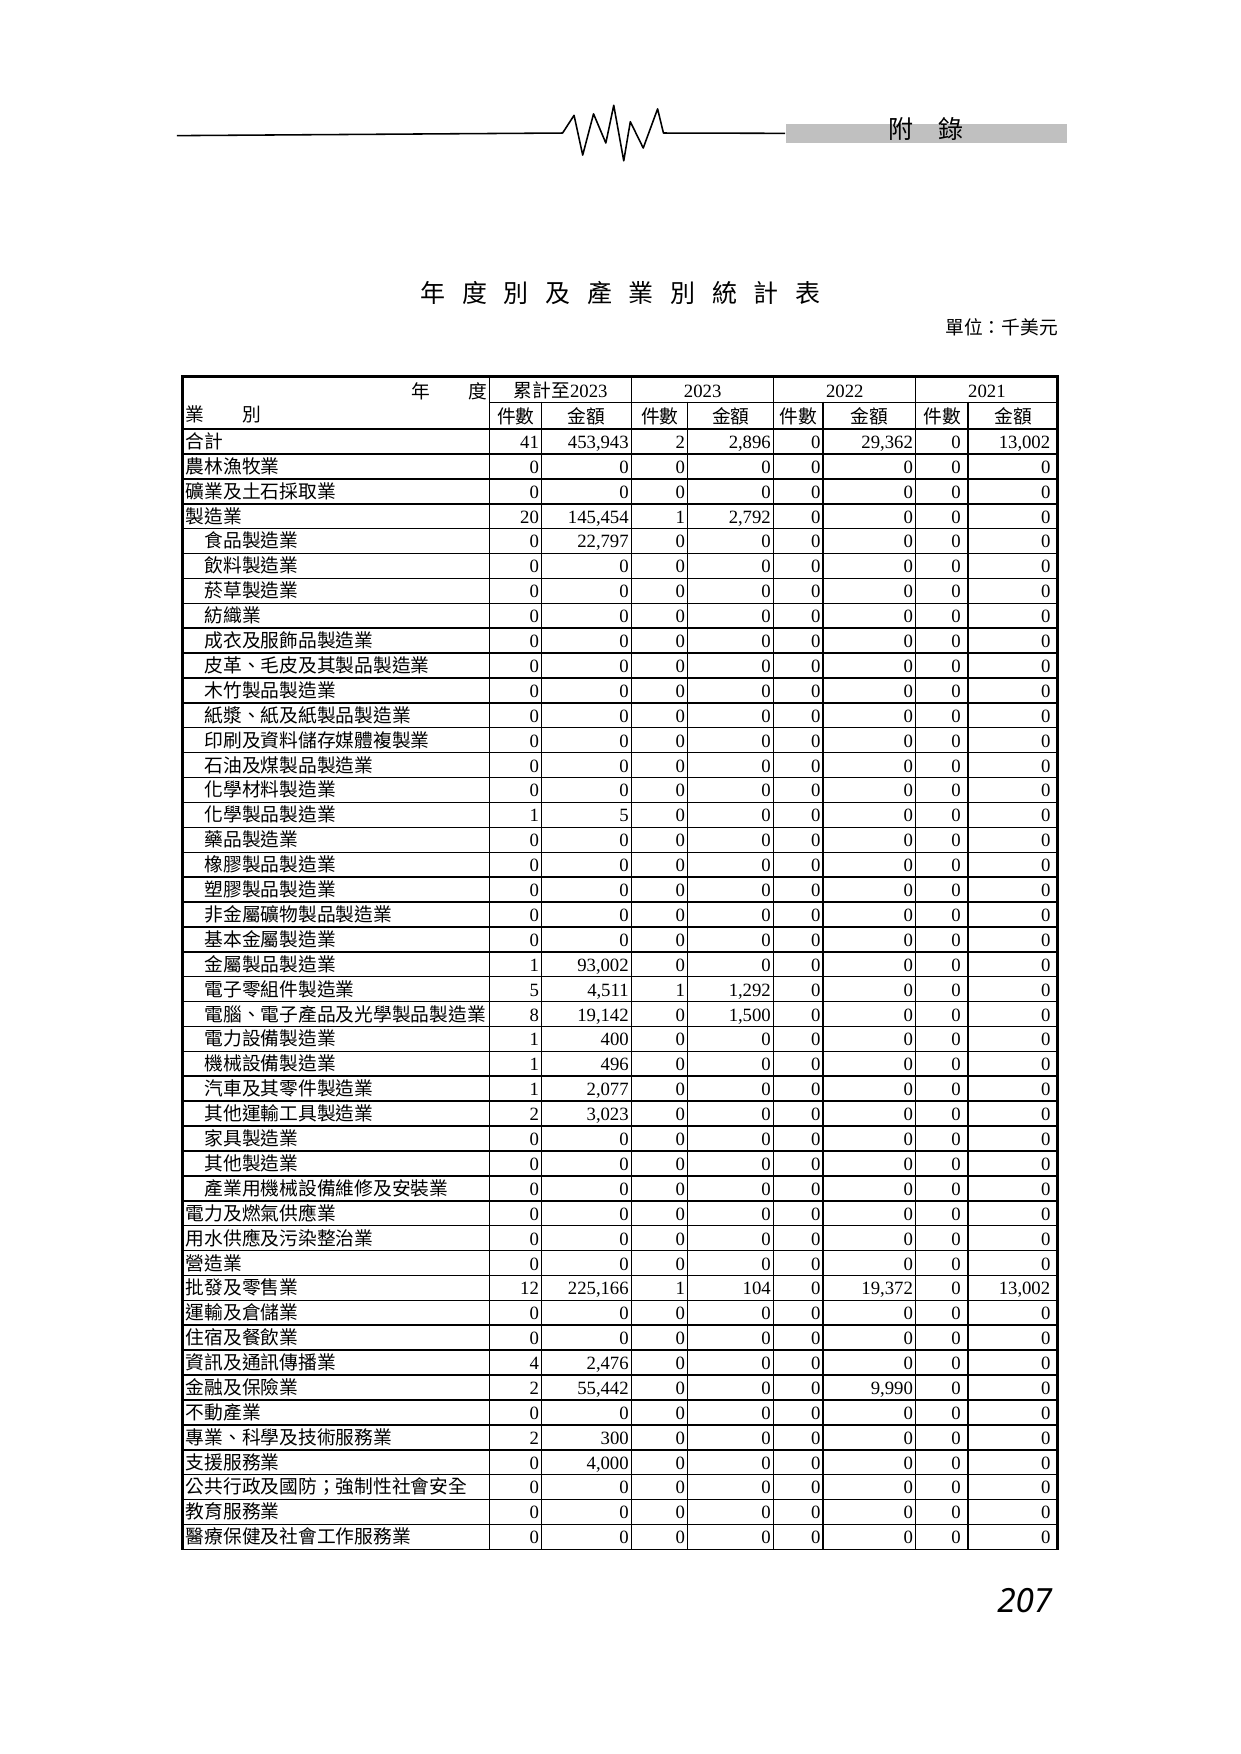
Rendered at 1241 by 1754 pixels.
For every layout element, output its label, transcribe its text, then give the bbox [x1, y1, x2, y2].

table_cell 0 [969, 1127, 1056, 1150]
table_cell 0 [774, 953, 822, 976]
table_cell 公共行政及國防；強制性社會安全 [184, 1475, 489, 1499]
table_cell 0 [916, 1475, 967, 1499]
table_cell 0 [824, 1351, 915, 1374]
table_cell 電子零組件製造業 [184, 977, 489, 1001]
table_cell 1 [490, 1027, 541, 1051]
table_cell 55,442 [542, 1376, 631, 1399]
table_cell 5 [542, 803, 631, 826]
table_cell 0 [824, 1326, 915, 1349]
table_header 年 度 業 別 [184, 378, 489, 428]
table_cell 2,077 [542, 1077, 631, 1100]
table_cell 12 [490, 1276, 541, 1299]
table_cell 0 [632, 1475, 687, 1499]
table_cell 0 [824, 529, 915, 553]
table_cell 0 [969, 1226, 1056, 1250]
table_cell 0 [824, 1401, 915, 1424]
table_cell 0 [632, 1052, 687, 1075]
table_cell 機械設備製造業 [184, 1052, 489, 1075]
table_cell 0 [969, 1475, 1056, 1499]
table_cell 0 [774, 654, 822, 677]
table_cell 0 [542, 1127, 631, 1150]
table_cell 0 [632, 1027, 687, 1051]
table_cell 0 [542, 455, 631, 478]
table_cell 0 [824, 1077, 915, 1100]
text 單位：千美元 [183, 313, 1058, 340]
table_cell 0 [688, 1077, 773, 1100]
table_cell 2 [632, 430, 687, 453]
table_cell 0 [688, 529, 773, 553]
table_cell 醫療保健及社會工作服務業 [184, 1525, 489, 1548]
table_cell 0 [824, 1301, 915, 1324]
table_cell 0 [632, 728, 687, 752]
table_cell 0 [632, 903, 687, 926]
table_cell 0 [688, 1027, 773, 1051]
table_cell 0 [632, 1401, 687, 1424]
table_cell 0 [916, 579, 967, 602]
table_cell 0 [916, 977, 967, 1001]
table_cell 41 [490, 430, 541, 453]
table_cell 非金屬礦物製品製造業 [184, 903, 489, 926]
table_cell 22,797 [542, 529, 631, 553]
table_cell 0 [632, 1226, 687, 1250]
table_cell 0 [824, 629, 915, 652]
table_cell 0 [490, 753, 541, 777]
table_cell 0 [688, 554, 773, 577]
table_cell 0 [969, 1376, 1056, 1399]
table_cell 0 [824, 953, 915, 976]
table_cell 0 [542, 828, 631, 851]
table_cell 0 [824, 704, 915, 727]
table_cell 電力設備製造業 [184, 1027, 489, 1051]
table_cell 0 [774, 505, 822, 528]
table_cell 0 [969, 853, 1056, 876]
table_cell 0 [688, 1052, 773, 1075]
table_cell 0 [490, 554, 541, 577]
table_cell 19,372 [824, 1276, 915, 1299]
table_cell 0 [490, 1301, 541, 1324]
table_cell 0 [688, 1451, 773, 1474]
table_cell 0 [916, 828, 967, 851]
table_cell 0 [632, 1202, 687, 1225]
table_cell 0 [969, 1027, 1056, 1051]
table_cell 0 [969, 529, 1056, 553]
table_cell 0 [490, 1326, 541, 1349]
table_header 2022 [774, 378, 915, 402]
table_cell 0 [632, 828, 687, 851]
table_cell 0 [774, 1202, 822, 1225]
table_cell 0 [774, 1052, 822, 1075]
table_cell 0 [688, 903, 773, 926]
table_cell 2 [490, 1102, 541, 1125]
table_cell 13,002 [969, 1276, 1056, 1299]
table_cell 0 [969, 1301, 1056, 1324]
table_cell 0 [632, 629, 687, 652]
table_cell 0 [774, 629, 822, 652]
table_cell 0 [969, 828, 1056, 851]
table_cell 0 [916, 728, 967, 752]
table_cell 0 [969, 1500, 1056, 1523]
table_cell 化學材料製造業 [184, 778, 489, 802]
table_cell 0 [632, 1152, 687, 1175]
table_cell 300 [542, 1426, 631, 1449]
table_cell 0 [824, 977, 915, 1001]
table_cell 0 [490, 828, 541, 851]
table_cell 0 [916, 1202, 967, 1225]
table_cell 0 [969, 1525, 1056, 1548]
table_cell 0 [824, 728, 915, 752]
table_cell 0 [688, 1401, 773, 1424]
table_cell 0 [490, 778, 541, 802]
table_cell 0 [916, 1102, 967, 1125]
table_cell 104 [688, 1276, 773, 1299]
table_cell 0 [688, 828, 773, 851]
table_cell 0 [774, 1525, 822, 1548]
table_cell 紡織業 [184, 604, 489, 627]
table_cell 13,002 [969, 430, 1056, 453]
table_cell 0 [688, 778, 773, 802]
table_cell 0 [688, 1326, 773, 1349]
table_cell 0 [688, 579, 773, 602]
table_cell 0 [916, 1251, 967, 1274]
table_cell 其他運輸工具製造業 [184, 1102, 489, 1125]
table_cell 0 [632, 753, 687, 777]
table_header 累計至2023 [490, 378, 631, 402]
table_cell 0 [688, 1475, 773, 1499]
table_cell 0 [542, 903, 631, 926]
table_cell 0 [824, 1451, 915, 1474]
table_cell 0 [490, 579, 541, 602]
table_cell 0 [632, 1177, 687, 1200]
table_cell 用水供應及污染整治業 [184, 1226, 489, 1250]
table_cell 0 [916, 1426, 967, 1449]
table_cell 件數 [632, 403, 687, 428]
table_cell 0 [916, 1077, 967, 1100]
table_cell 0 [688, 654, 773, 677]
table_cell 0 [916, 803, 967, 826]
table_cell 0 [969, 778, 1056, 802]
table_cell 0 [542, 480, 631, 503]
table_cell 0 [774, 480, 822, 503]
table_cell 0 [969, 1177, 1056, 1200]
table_cell 0 [774, 1177, 822, 1200]
table_cell 0 [490, 704, 541, 727]
table_cell 營造業 [184, 1251, 489, 1274]
table_cell 0 [490, 529, 541, 553]
table_cell 0 [824, 853, 915, 876]
table_cell 0 [774, 1401, 822, 1424]
table_cell 0 [916, 1276, 967, 1299]
table_cell 電力及燃氣供應業 [184, 1202, 489, 1225]
table_cell 0 [824, 505, 915, 528]
table_cell 0 [632, 1301, 687, 1324]
table_cell 0 [490, 1127, 541, 1150]
table_cell 0 [824, 1052, 915, 1075]
table_cell 0 [542, 853, 631, 876]
table_cell 1 [490, 1052, 541, 1075]
table_cell 0 [632, 1500, 687, 1523]
table_cell 0 [490, 1500, 541, 1523]
table_cell 0 [916, 1052, 967, 1075]
table_cell 0 [774, 878, 822, 901]
table_cell 0 [774, 1251, 822, 1274]
table_cell 0 [824, 604, 915, 627]
table_cell 0 [490, 1451, 541, 1474]
table_cell 20 [490, 505, 541, 528]
table_cell 0 [774, 928, 822, 951]
table_cell 0 [632, 878, 687, 901]
table_cell 0 [916, 1376, 967, 1399]
table_cell 0 [824, 828, 915, 851]
table_cell 0 [542, 629, 631, 652]
table_cell 0 [969, 1077, 1056, 1100]
table_cell 0 [490, 629, 541, 652]
table_cell 製造業 [184, 505, 489, 528]
table_cell 0 [824, 1226, 915, 1250]
table_cell 0 [632, 1426, 687, 1449]
table_cell 0 [969, 604, 1056, 627]
table_cell 0 [969, 803, 1056, 826]
table_cell 印刷及資料儲存媒體複製業 [184, 728, 489, 752]
table_cell 0 [824, 903, 915, 926]
table_cell 0 [688, 1525, 773, 1548]
table_cell 0 [542, 778, 631, 802]
table_cell 0 [774, 529, 822, 553]
table_cell 電腦、電子產品及光學製品製造業 [184, 1002, 489, 1026]
table_cell 0 [969, 1326, 1056, 1349]
table_cell 皮革、毛皮及其製品製造業 [184, 654, 489, 677]
table_cell 0 [542, 1301, 631, 1324]
table_cell 0 [688, 1177, 773, 1200]
table_cell 0 [916, 878, 967, 901]
table_cell 0 [916, 1401, 967, 1424]
table_cell 1 [632, 505, 687, 528]
table_cell 0 [688, 1127, 773, 1150]
table_cell 0 [632, 1127, 687, 1150]
table_cell 0 [774, 455, 822, 478]
table_cell 0 [688, 853, 773, 876]
table_cell 145,454 [542, 505, 631, 528]
table_cell 0 [774, 1376, 822, 1399]
table_cell 0 [916, 903, 967, 926]
table_cell 0 [774, 1226, 822, 1250]
table_cell 0 [490, 1251, 541, 1274]
table_cell 橡膠製品製造業 [184, 853, 489, 876]
table_cell 0 [916, 480, 967, 503]
table_cell 0 [542, 554, 631, 577]
table_cell 0 [688, 1301, 773, 1324]
table_cell 0 [632, 554, 687, 577]
table_cell 0 [916, 455, 967, 478]
table_cell 0 [916, 778, 967, 802]
table_cell 藥品製造業 [184, 828, 489, 851]
table_cell 0 [774, 853, 822, 876]
table_cell 其他製造業 [184, 1152, 489, 1175]
table_cell 0 [490, 1177, 541, 1200]
table_cell 9,990 [824, 1376, 915, 1399]
table_cell 0 [688, 728, 773, 752]
table_cell 0 [969, 1052, 1056, 1075]
table_cell 0 [774, 1475, 822, 1499]
table_cell 0 [632, 1251, 687, 1274]
table_cell 0 [774, 1027, 822, 1051]
table_cell 0 [969, 704, 1056, 727]
table_cell 400 [542, 1027, 631, 1051]
table_cell 1 [632, 977, 687, 1001]
table_cell 0 [774, 1102, 822, 1125]
table_cell 0 [969, 654, 1056, 677]
table_cell 金融及保險業 [184, 1376, 489, 1399]
table_cell 0 [490, 1525, 541, 1548]
table_cell 0 [824, 878, 915, 901]
table_cell 紙漿、紙及紙製品製造業 [184, 704, 489, 727]
table_cell 0 [774, 753, 822, 777]
table_cell 0 [824, 1500, 915, 1523]
table_cell 0 [824, 1525, 915, 1548]
table_cell 225,166 [542, 1276, 631, 1299]
table_cell 4,000 [542, 1451, 631, 1474]
table_cell 0 [542, 1525, 631, 1548]
table_cell 0 [632, 928, 687, 951]
table_cell 0 [916, 1226, 967, 1250]
table_cell 0 [969, 1251, 1056, 1274]
table_cell 家具製造業 [184, 1127, 489, 1150]
table_cell 0 [542, 704, 631, 727]
table_cell 0 [632, 579, 687, 602]
table_cell 0 [688, 1152, 773, 1175]
table_cell 0 [632, 1525, 687, 1548]
table_cell 0 [969, 903, 1056, 926]
table_cell 批發及零售業 [184, 1276, 489, 1299]
table_cell 0 [916, 654, 967, 677]
table_cell 1 [490, 1077, 541, 1100]
table_cell 農林漁牧業 [184, 455, 489, 478]
table_cell 0 [969, 1401, 1056, 1424]
table_cell 0 [632, 529, 687, 553]
table_cell 0 [632, 1451, 687, 1474]
table_cell 0 [632, 853, 687, 876]
table_cell 0 [688, 878, 773, 901]
table_cell 專業、科學及技術服務業 [184, 1426, 489, 1449]
table_cell 0 [824, 753, 915, 777]
table_cell 0 [542, 728, 631, 752]
table_cell 0 [969, 1152, 1056, 1175]
table_cell 0 [916, 953, 967, 976]
table_cell 4 [490, 1351, 541, 1374]
table_cell 0 [542, 928, 631, 951]
table_cell 0 [969, 455, 1056, 478]
table_cell 0 [688, 1226, 773, 1250]
table_cell 0 [969, 753, 1056, 777]
table_cell 0 [824, 1002, 915, 1026]
table_cell 金屬製品製造業 [184, 953, 489, 976]
table_cell 0 [688, 1251, 773, 1274]
table_cell 化學製品製造業 [184, 803, 489, 826]
table_cell 0 [632, 778, 687, 802]
table_cell 0 [916, 1152, 967, 1175]
table_cell 0 [688, 480, 773, 503]
table_cell 0 [824, 803, 915, 826]
table_cell 成衣及服飾品製造業 [184, 629, 489, 652]
table_cell 0 [969, 1426, 1056, 1449]
table_cell 0 [632, 1102, 687, 1125]
table_cell 資訊及通訊傳播業 [184, 1351, 489, 1374]
table_cell 0 [824, 679, 915, 702]
table_cell 金額 [969, 403, 1056, 428]
table_cell 0 [824, 554, 915, 577]
table_cell 1 [490, 953, 541, 976]
table_cell 0 [916, 604, 967, 627]
table_cell 件數 [490, 403, 541, 428]
table_cell 0 [916, 1127, 967, 1150]
table_cell 0 [916, 1326, 967, 1349]
table_cell 0 [774, 1301, 822, 1324]
table_cell 0 [774, 554, 822, 577]
table_cell 0 [916, 430, 967, 453]
table_cell 0 [969, 480, 1056, 503]
table_cell 0 [916, 1301, 967, 1324]
table_cell 496 [542, 1052, 631, 1075]
table_cell 0 [824, 1027, 915, 1051]
table_cell 塑膠製品製造業 [184, 878, 489, 901]
table_header 2023 [632, 378, 773, 402]
table_cell 金額 [824, 403, 915, 428]
table_cell 0 [969, 1202, 1056, 1225]
table_cell 0 [824, 654, 915, 677]
table_cell 0 [824, 1475, 915, 1499]
table_cell 0 [916, 853, 967, 876]
table_cell 0 [824, 579, 915, 602]
table_cell 0 [824, 1177, 915, 1200]
table_cell 教育服務業 [184, 1500, 489, 1523]
table_cell 1 [490, 803, 541, 826]
table_cell 2,896 [688, 430, 773, 453]
table_cell 件數 [774, 403, 822, 428]
table_cell 0 [969, 1002, 1056, 1026]
table_cell 93,002 [542, 953, 631, 976]
table_cell 0 [774, 728, 822, 752]
table_cell 0 [688, 704, 773, 727]
table_cell 0 [774, 1351, 822, 1374]
table_cell 0 [774, 1276, 822, 1299]
table_cell 0 [969, 953, 1056, 976]
table_cell 0 [542, 753, 631, 777]
table_cell 0 [916, 1002, 967, 1026]
table_cell 0 [688, 679, 773, 702]
table_cell 0 [632, 654, 687, 677]
table_cell 0 [632, 455, 687, 478]
table_cell 0 [688, 1376, 773, 1399]
table_cell 0 [688, 753, 773, 777]
table_cell 0 [916, 1027, 967, 1051]
table_cell 運輸及倉儲業 [184, 1301, 489, 1324]
table_cell 0 [632, 953, 687, 976]
table_cell 0 [916, 928, 967, 951]
table_cell 0 [688, 455, 773, 478]
table_cell 0 [542, 1475, 631, 1499]
table_cell 0 [774, 1451, 822, 1474]
table_cell 不動產業 [184, 1401, 489, 1424]
table_cell 0 [774, 1127, 822, 1150]
table_cell 0 [916, 1177, 967, 1200]
table_cell 0 [490, 679, 541, 702]
table_cell 0 [490, 853, 541, 876]
table_cell 0 [969, 505, 1056, 528]
table_cell 0 [969, 878, 1056, 901]
table_cell 0 [774, 828, 822, 851]
table_cell 木竹製品製造業 [184, 679, 489, 702]
table_cell 支援服務業 [184, 1451, 489, 1474]
table_cell 1 [632, 1276, 687, 1299]
table_cell 5 [490, 977, 541, 1001]
table_cell 飲料製造業 [184, 554, 489, 577]
table_cell 1,292 [688, 977, 773, 1001]
table_cell 0 [490, 728, 541, 752]
table_cell 0 [632, 1351, 687, 1374]
table_cell 0 [969, 554, 1056, 577]
table_cell 0 [824, 1202, 915, 1225]
table_cell 0 [542, 1177, 631, 1200]
table_cell 0 [632, 1326, 687, 1349]
table_cell 0 [688, 604, 773, 627]
table_cell 0 [542, 1500, 631, 1523]
table_cell 0 [969, 928, 1056, 951]
table_cell 0 [688, 1426, 773, 1449]
table_cell 0 [824, 1251, 915, 1274]
table_cell 0 [632, 1376, 687, 1399]
table_cell 0 [916, 753, 967, 777]
table_cell 0 [490, 654, 541, 677]
table_cell 0 [774, 430, 822, 453]
table_cell 0 [774, 1002, 822, 1026]
table_cell 19,142 [542, 1002, 631, 1026]
table_cell 0 [490, 1475, 541, 1499]
table_cell 0 [824, 778, 915, 802]
table_cell 0 [490, 455, 541, 478]
table_cell 0 [774, 1426, 822, 1449]
table_cell 0 [916, 1451, 967, 1474]
text 年度別及產業別統計表 [183, 250, 1058, 313]
table_cell 菸草製造業 [184, 579, 489, 602]
table_cell 0 [774, 1326, 822, 1349]
table_cell 0 [824, 1426, 915, 1449]
table_cell 住宿及餐飲業 [184, 1326, 489, 1349]
table_cell 0 [916, 704, 967, 727]
table_cell 0 [969, 977, 1056, 1001]
table_cell 0 [688, 629, 773, 652]
table_cell 0 [490, 1401, 541, 1424]
table_cell 0 [916, 629, 967, 652]
table_cell 0 [969, 679, 1056, 702]
table_cell 食品製造業 [184, 529, 489, 553]
table_cell 0 [774, 903, 822, 926]
table_cell 0 [490, 604, 541, 627]
table_cell 0 [824, 455, 915, 478]
table_cell 0 [916, 679, 967, 702]
table_cell 合計 [184, 430, 489, 453]
table_cell 石油及煤製品製造業 [184, 753, 489, 777]
table_cell 0 [969, 1102, 1056, 1125]
table_cell 4,511 [542, 977, 631, 1001]
table_cell 0 [774, 803, 822, 826]
table_cell 0 [632, 679, 687, 702]
table_cell 0 [542, 604, 631, 627]
table_cell 件數 [916, 403, 967, 428]
table_cell 0 [490, 1202, 541, 1225]
table_cell 基本金屬製造業 [184, 928, 489, 951]
table_cell 0 [632, 803, 687, 826]
table_cell 8 [490, 1002, 541, 1026]
table_cell 0 [824, 1102, 915, 1125]
table_cell 0 [542, 1326, 631, 1349]
table_cell 0 [774, 778, 822, 802]
table_cell 汽車及其零件製造業 [184, 1077, 489, 1100]
table_cell 0 [632, 1002, 687, 1026]
table_cell 0 [542, 1226, 631, 1250]
table_cell 0 [774, 977, 822, 1001]
table_cell 0 [688, 1202, 773, 1225]
table_cell 0 [542, 1202, 631, 1225]
table_header 2021 [916, 378, 1056, 402]
table_cell 0 [774, 1077, 822, 1100]
table_cell 0 [774, 1152, 822, 1175]
table_cell 0 [916, 529, 967, 553]
table_cell 1,500 [688, 1002, 773, 1026]
table_cell 0 [916, 505, 967, 528]
table_cell 0 [969, 629, 1056, 652]
table_cell 0 [490, 1226, 541, 1250]
table_cell 0 [542, 1401, 631, 1424]
table_cell 3,023 [542, 1102, 631, 1125]
table_cell 0 [969, 579, 1056, 602]
table_cell 0 [824, 1152, 915, 1175]
table_cell 0 [916, 1500, 967, 1523]
table_cell 0 [542, 679, 631, 702]
table_cell 29,362 [824, 430, 915, 453]
table_cell 0 [774, 579, 822, 602]
table_cell 0 [824, 480, 915, 503]
table_cell 0 [688, 928, 773, 951]
table_cell 0 [969, 1351, 1056, 1374]
table_cell 0 [824, 1127, 915, 1150]
table_cell 金額 [688, 403, 773, 428]
table_cell 0 [632, 480, 687, 503]
table_cell 0 [632, 1077, 687, 1100]
table_cell 453,943 [542, 430, 631, 453]
table_cell 0 [688, 1500, 773, 1523]
table_cell 0 [969, 728, 1056, 752]
table_cell 0 [490, 878, 541, 901]
table_cell 0 [824, 928, 915, 951]
table_cell 0 [542, 878, 631, 901]
table_cell 金額 [542, 403, 631, 428]
table_cell 0 [490, 480, 541, 503]
table_cell 0 [688, 1102, 773, 1125]
table_cell 產業用機械設備維修及安裝業 [184, 1177, 489, 1200]
table_cell 0 [774, 679, 822, 702]
table_cell 0 [542, 1152, 631, 1175]
table_cell 0 [916, 1351, 967, 1374]
table_cell 0 [490, 903, 541, 926]
table_cell 0 [542, 579, 631, 602]
table_cell 0 [490, 928, 541, 951]
table_cell 0 [916, 554, 967, 577]
table_cell 0 [632, 704, 687, 727]
table_cell 0 [774, 604, 822, 627]
table_cell 0 [969, 1451, 1056, 1474]
table_cell 2,476 [542, 1351, 631, 1374]
table_cell 0 [632, 604, 687, 627]
table_cell 0 [542, 654, 631, 677]
table_cell 0 [688, 953, 773, 976]
table_cell 2 [490, 1426, 541, 1449]
table_cell 0 [774, 1500, 822, 1523]
table_cell 0 [542, 1251, 631, 1274]
table_cell 0 [774, 704, 822, 727]
table_cell 0 [916, 1525, 967, 1548]
table_cell 0 [688, 803, 773, 826]
table_cell 2 [490, 1376, 541, 1399]
table_cell 0 [688, 1351, 773, 1374]
table_cell 0 [490, 1152, 541, 1175]
table_cell 礦業及土石採取業 [184, 480, 489, 503]
table_cell 2,792 [688, 505, 773, 528]
